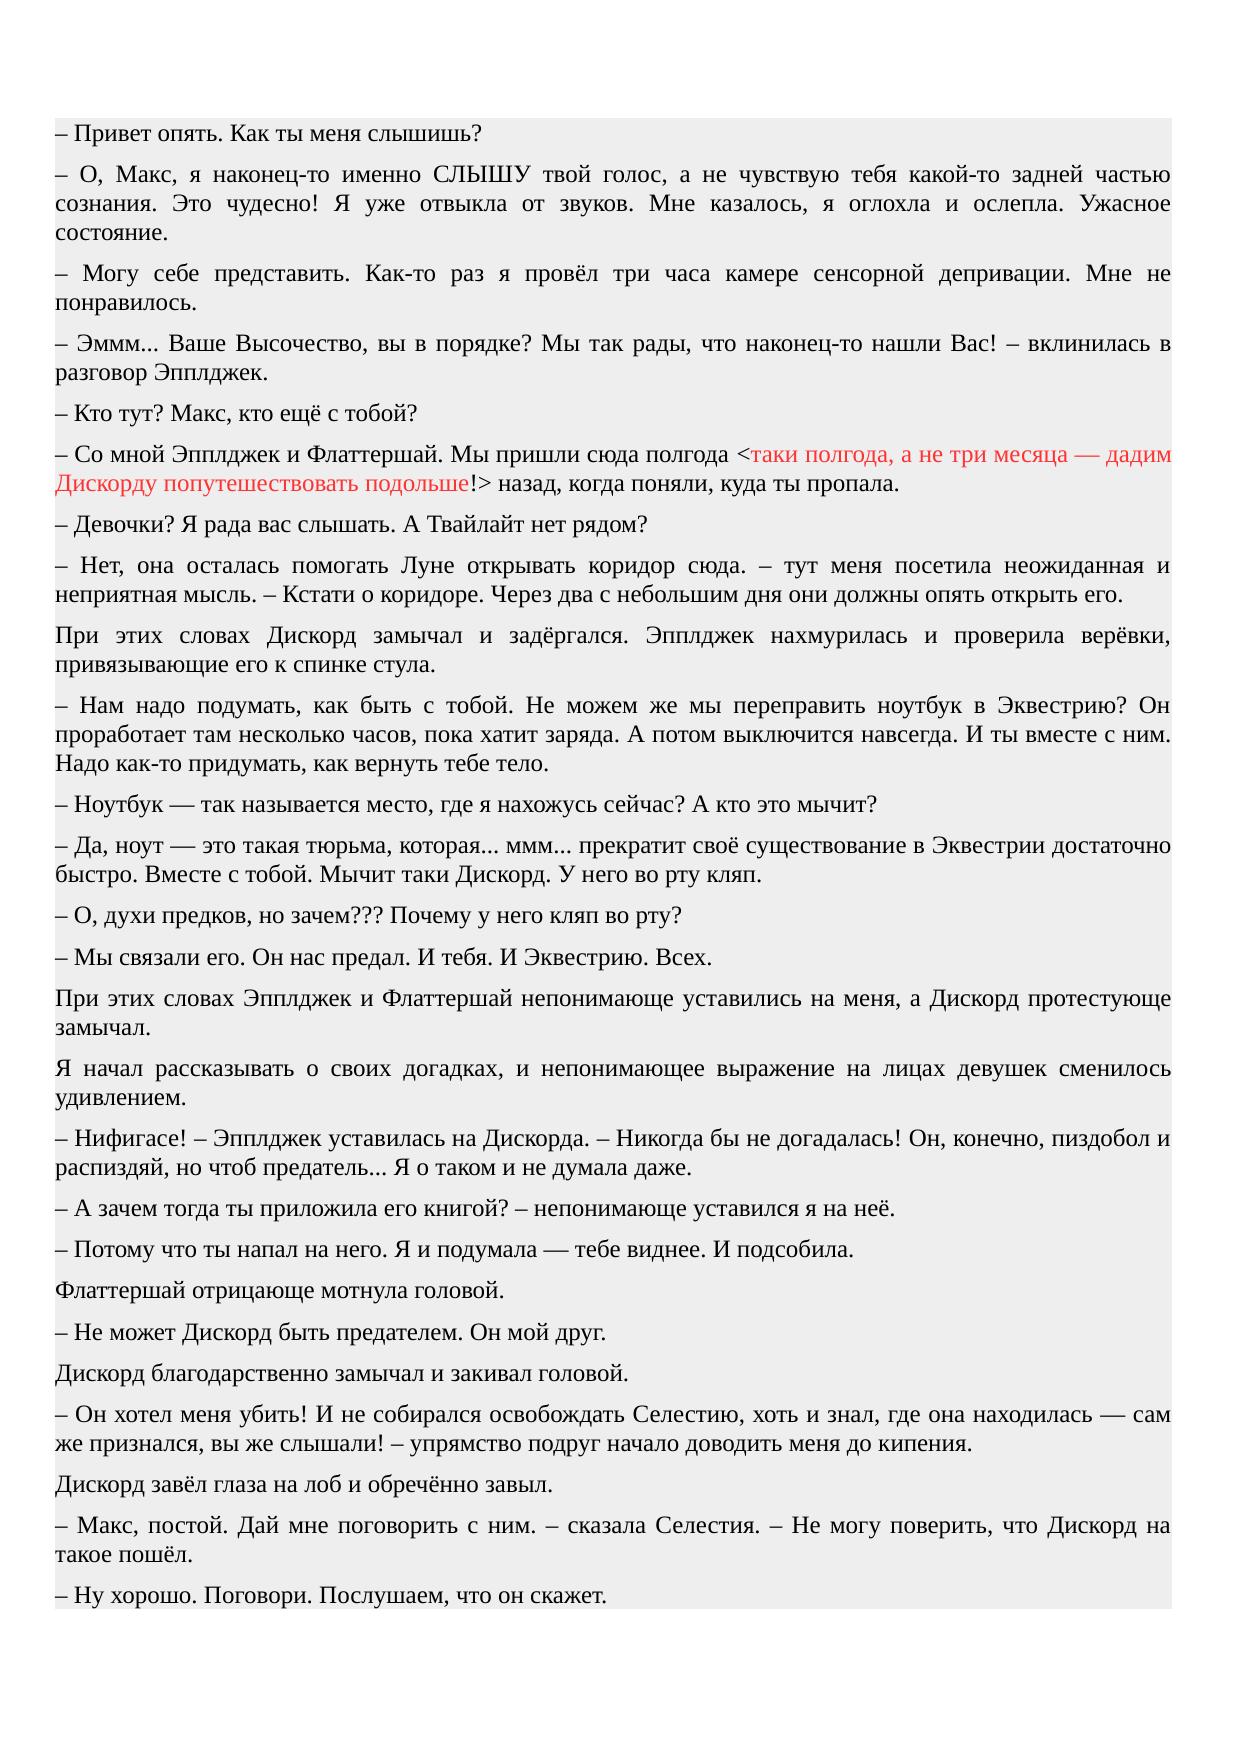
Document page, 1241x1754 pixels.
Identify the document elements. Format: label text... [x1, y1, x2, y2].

text Дискорд завёл глаза на лоб и обречённо завыл. [55, 1469, 1172, 1498]
text – Да, ноут — это такая тюрьма, которая... ммм... прекратит своё существование в Эквестрии достаточно быстро. Вместе с тобой. Мычит таки Дискорд. У него во рту кляп. [55, 831, 1172, 888]
text – Со мной Эпплджек и Флаттершай. Мы пришли сюда полгода <таки полгода, а не три месяца — дадим Дискорду попутешествовать подольше!> назад, когда поняли, куда ты пропала. [55, 439, 1172, 497]
text – О, духи предков, но зачем??? Почему у него кляп во рту? [55, 901, 1172, 929]
text – Нам надо подумать, как быть с тобой. Не можем же мы переправить ноутбук в Эквестрию? Он проработает там несколько часов, пока хатит заряда. А потом выключится навсегда. И ты вместе с ним. Надо как-то придумать, как вернуть тебе тело. [55, 691, 1172, 777]
text Флаттершай отрицающе мотнула головой. [55, 1276, 1172, 1304]
text При этих словах Дискорд замычал и задёргался. Эпплджек нахмурилась и проверила верёвки, привязывающие его к спинке стула. [55, 621, 1172, 678]
text – Он хотел меня убить! И не собирался освобождать Селестию, хоть и знал, где она находилась — сам же признался, вы же слышали! – упрямство подруг начало доводить меня до кипения. [55, 1399, 1172, 1457]
text При этих словах Эпплджек и Флаттершай непонимающе уставились на меня, а Дискорд протестующе замычал. [55, 983, 1172, 1041]
text – Ноутбук — так называется место, где я нахожусь сейчас? А кто это мычит? [55, 789, 1172, 818]
text – Нифигасе! – Эпплджек уставилась на Дискорда. – Никогда бы не догадалась! Он, конечно, пиздобол и распиздяй, но чтоб предатель... Я о таком и не думала даже. [55, 1123, 1172, 1181]
text – О, Макс, я наконец-то именно СЛЫШУ твой голос, а не чувствую тебя какой-то задней частью сознания. Это чудесно! Я уже отвыкла от звуков. Мне казалось, я оглохла и ослепла. Ужасное состояние. [55, 159, 1172, 246]
text – Девочки? Я рада вас слышать. А Твайлайт нет рядом? [55, 509, 1172, 538]
text – Нет, она осталась помогать Луне открывать коридор сюда. – тут меня посетила неожиданная и неприятная мысль. – Кстати о коридоре. Через два с небольшим дня они должны опять открыть его. [55, 551, 1172, 608]
text Дискорд благодарственно замычал и закивал головой. [55, 1358, 1172, 1387]
text – Эммм... Ваше Высочество, вы в порядке? Мы так рады, что наконец-то нашли Вас! – вклинилась в разговор Эпплджек. [55, 328, 1172, 386]
text – Могу себе представить. Как-то раз я провёл три часа камере сенсорной депривации. Мне не понравилось. [55, 258, 1172, 316]
text Я начал рассказывать о своих догадках, и непонимающее выражение на лицах девушек сменилось удивлением. [55, 1053, 1172, 1111]
text – Ну хорошо. Поговори. Послушаем, что он скажет. [55, 1581, 1172, 1609]
text – Мы связали его. Он нас предал. И тебя. И Эквестрию. Всех. [55, 942, 1172, 971]
text – Кто тут? Макс, кто ещё с тобой? [55, 398, 1172, 427]
text – Потому что ты напал на него. Я и подумала — тебе виднее. И подсобила. [55, 1234, 1172, 1263]
text – Макс, постой. Дай мне поговорить с ним. – сказала Селестия. – Не могу поверить, что Дискорд на такое пошёл. [55, 1511, 1172, 1568]
text – Не может Дискорд быть предателем. Он мой друг. [55, 1317, 1172, 1346]
text – Привет опять. Как ты меня слышишь? [55, 118, 1172, 147]
text – А зачем тогда ты приложила его книгой? – непонимающе уставился я на неё. [55, 1193, 1172, 1222]
